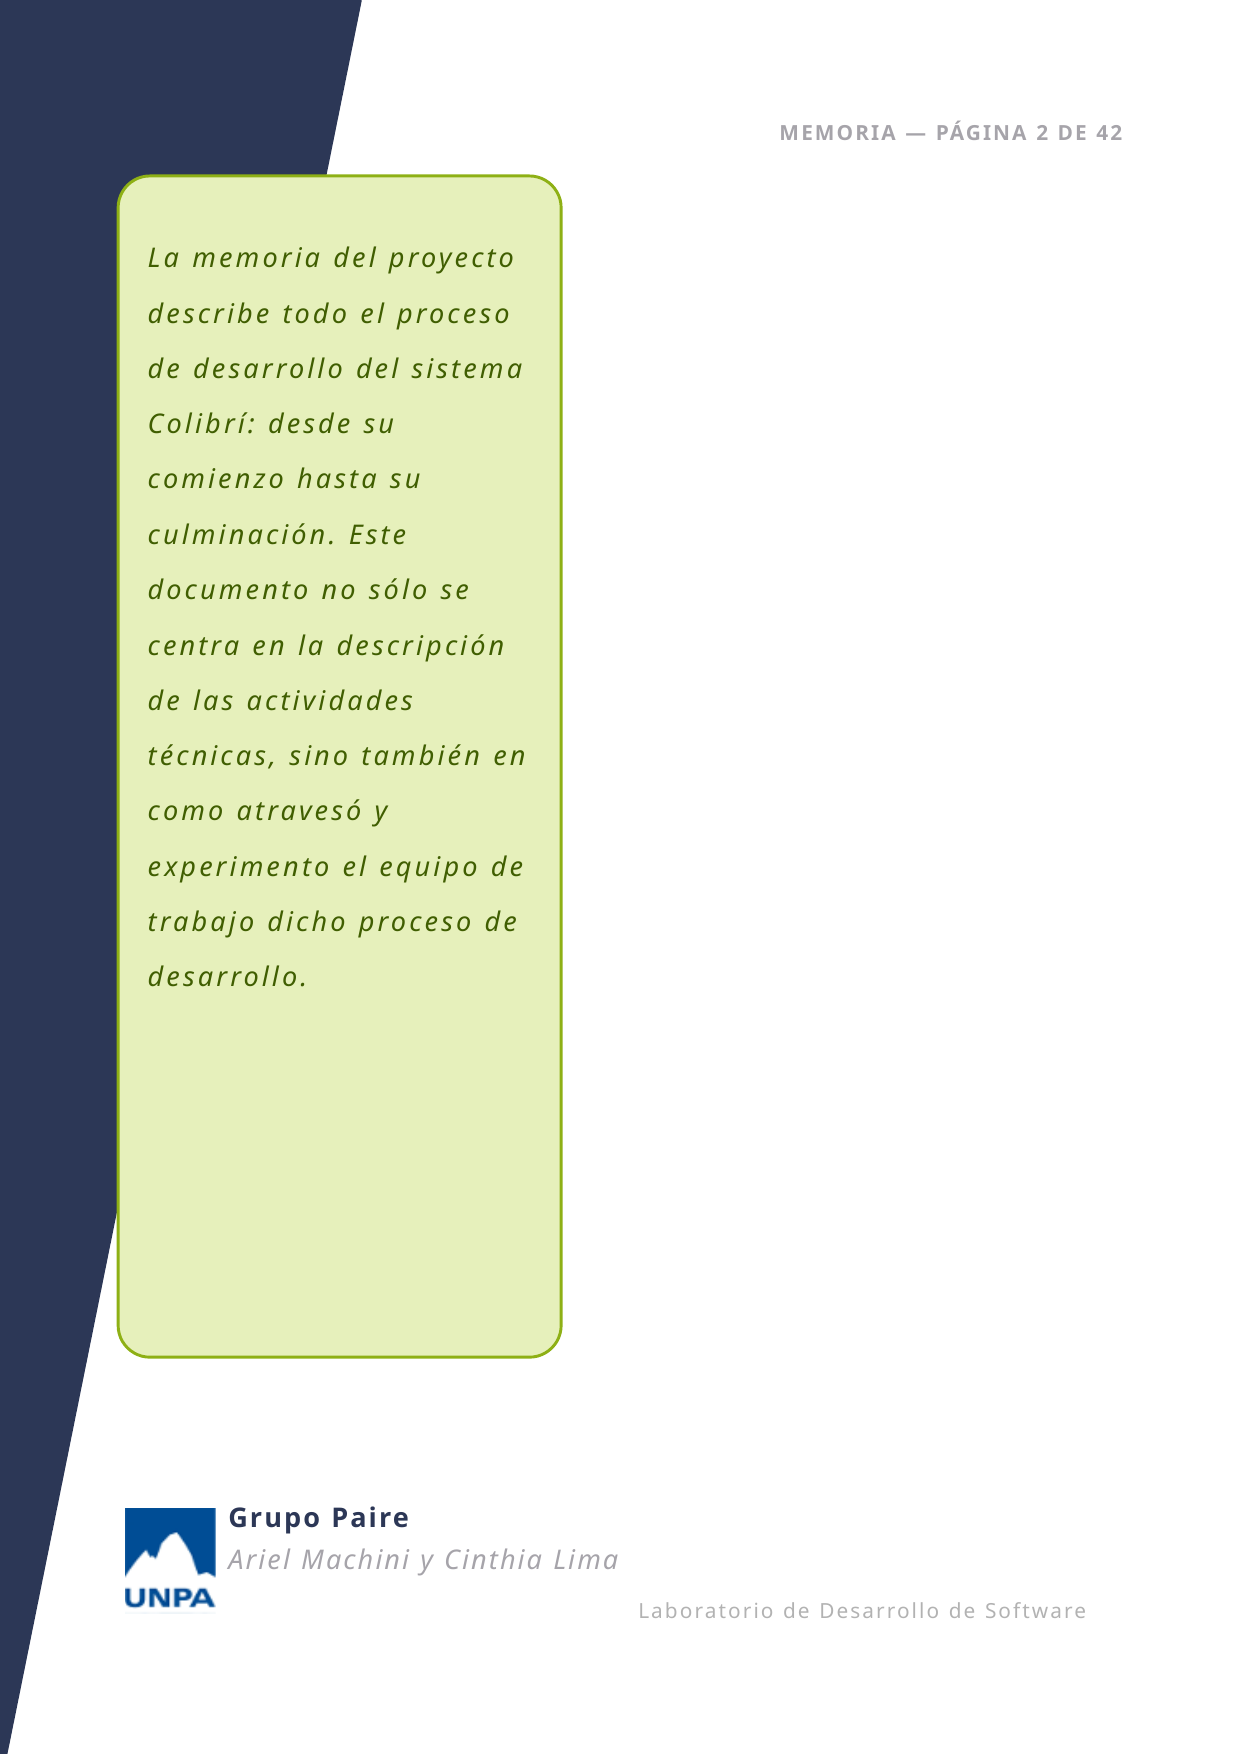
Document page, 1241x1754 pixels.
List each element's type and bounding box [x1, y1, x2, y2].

picture [125, 1508, 216, 1614]
